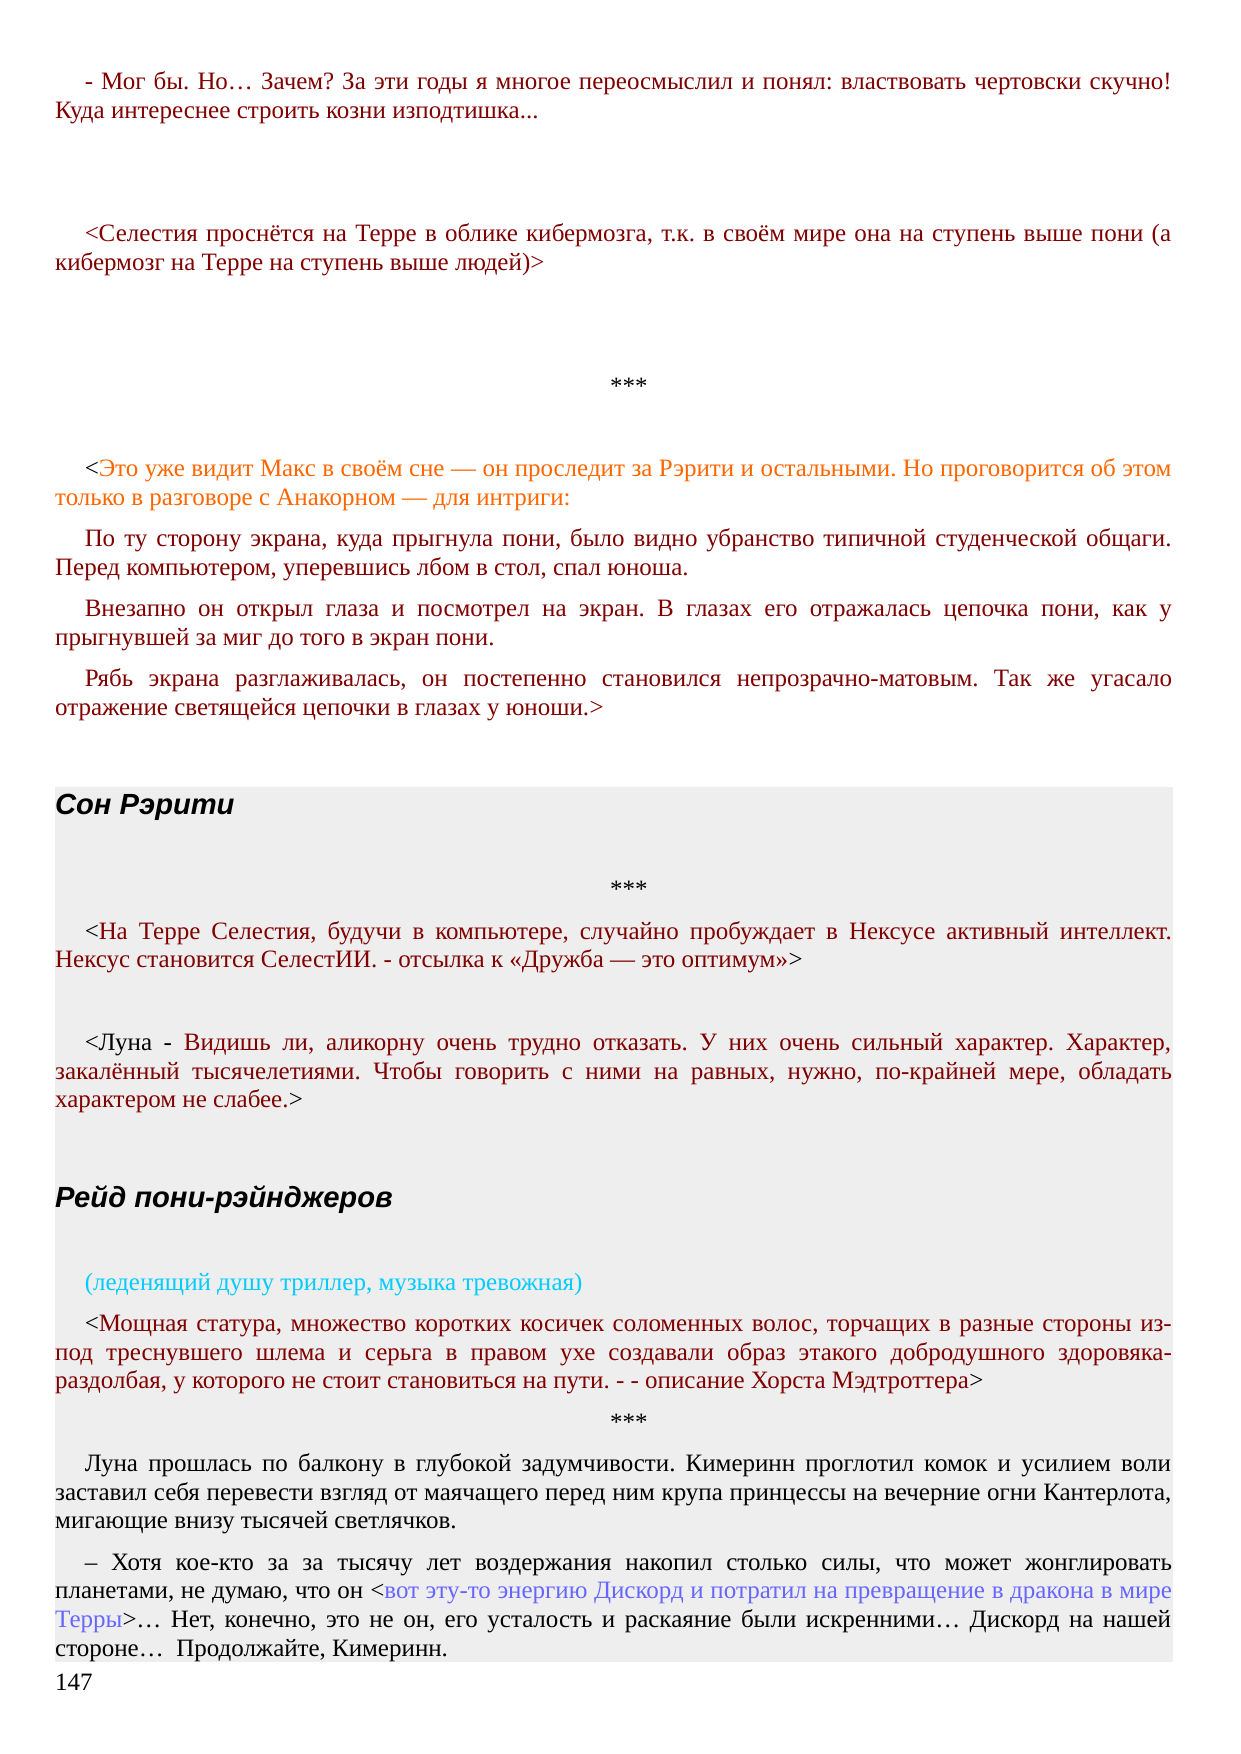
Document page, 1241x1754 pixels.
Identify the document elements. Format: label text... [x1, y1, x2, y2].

text *** [55, 371, 1173, 400]
text По ту сторону экрана, куда прыгнула пони, было видно убранство типичной студенческой общаги. Перед компьютером, уперевшись лбом в стол, спал юноша. [55, 523, 1173, 581]
subtitle Рейд пони-рэйнджеров [55, 1179, 1173, 1213]
text *** [55, 1407, 1173, 1436]
text <На Терре Селестия, будучи в компьютере, случайно пробуждает в Нексусе активный интеллект. Нексус становится СелестИИ. - отсылка к «Дружба — это оптимум»> [55, 916, 1173, 973]
text (леденящий душу триллер, музыка тревожная) [55, 1267, 1173, 1296]
text – Хотя кое-кто за за тысячу лет воздержания накопил столько силы, что может жонглировать планетами, не думаю, что он <вот эту-то энергию Дискорд и потратил на превращение в дракона в мире Терры>… Нет, конечно, это не он, его усталость и раскаяние были искренними… Дискорд на нашей стороне… Продолжайте, Кимеринн. [55, 1547, 1173, 1662]
text Рябь экрана разглаживалась, он постепенно становился непрозрачно-матовым. Так же угасало отражение светящейся цепочки в глазах у юноши.> [55, 663, 1173, 721]
text <Луна - Видишь ли, аликорну очень трудно отказать. У них очень сильный характер. Характер, закалённый тысячелетиями. Чтобы говорить с ними на равных, нужно, по-крайней мере, обладать характером не слабее.> [55, 1027, 1173, 1113]
text <Селестия проснётся на Терре в облике кибермозга, т.к. в своём мире она на ступень выше пони (а кибермозг на Терре на ступень выше людей)> [55, 218, 1173, 276]
text *** [55, 874, 1173, 903]
text Внезапно он открыл глаза и посмотрел на экран. В глазах его отражалась цепочка пони, как у прыгнувшей за миг до того в экран пони. [55, 593, 1173, 651]
text <Это уже видит Макс в своём сне — он проследит за Рэрити и остальными. Но проговорится об этом только в разговоре с Анакорном — для интриги: [55, 453, 1173, 511]
text - Мог бы. Но… Зачем? За эти годы я многое переосмыслил и понял: властвовать чертовски скучно! Куда интереснее строить козни изподтишка... [55, 66, 1173, 123]
text Луна прошлась по балкону в глубокой задумчивости. Кимеринн проглотил комок и усилием воли заставил себя перевести взгляд от маячащего перед ним крупа принцессы на вечерние огни Кантерлота, мигающие внизу тысячей светлячков. [55, 1448, 1173, 1534]
subtitle Сон Рэрити [55, 787, 1173, 821]
text <Мощная статура, множество коротких косичек соломенных волос, торчащих в разные стороны из-под треснувшего шлема и серьга в правом ухе создавали образ этакого добродушного здоровяка-раздолбая, у которого не стоит становиться на пути. - - описание Хорста Мэдтроттера> [55, 1308, 1173, 1394]
